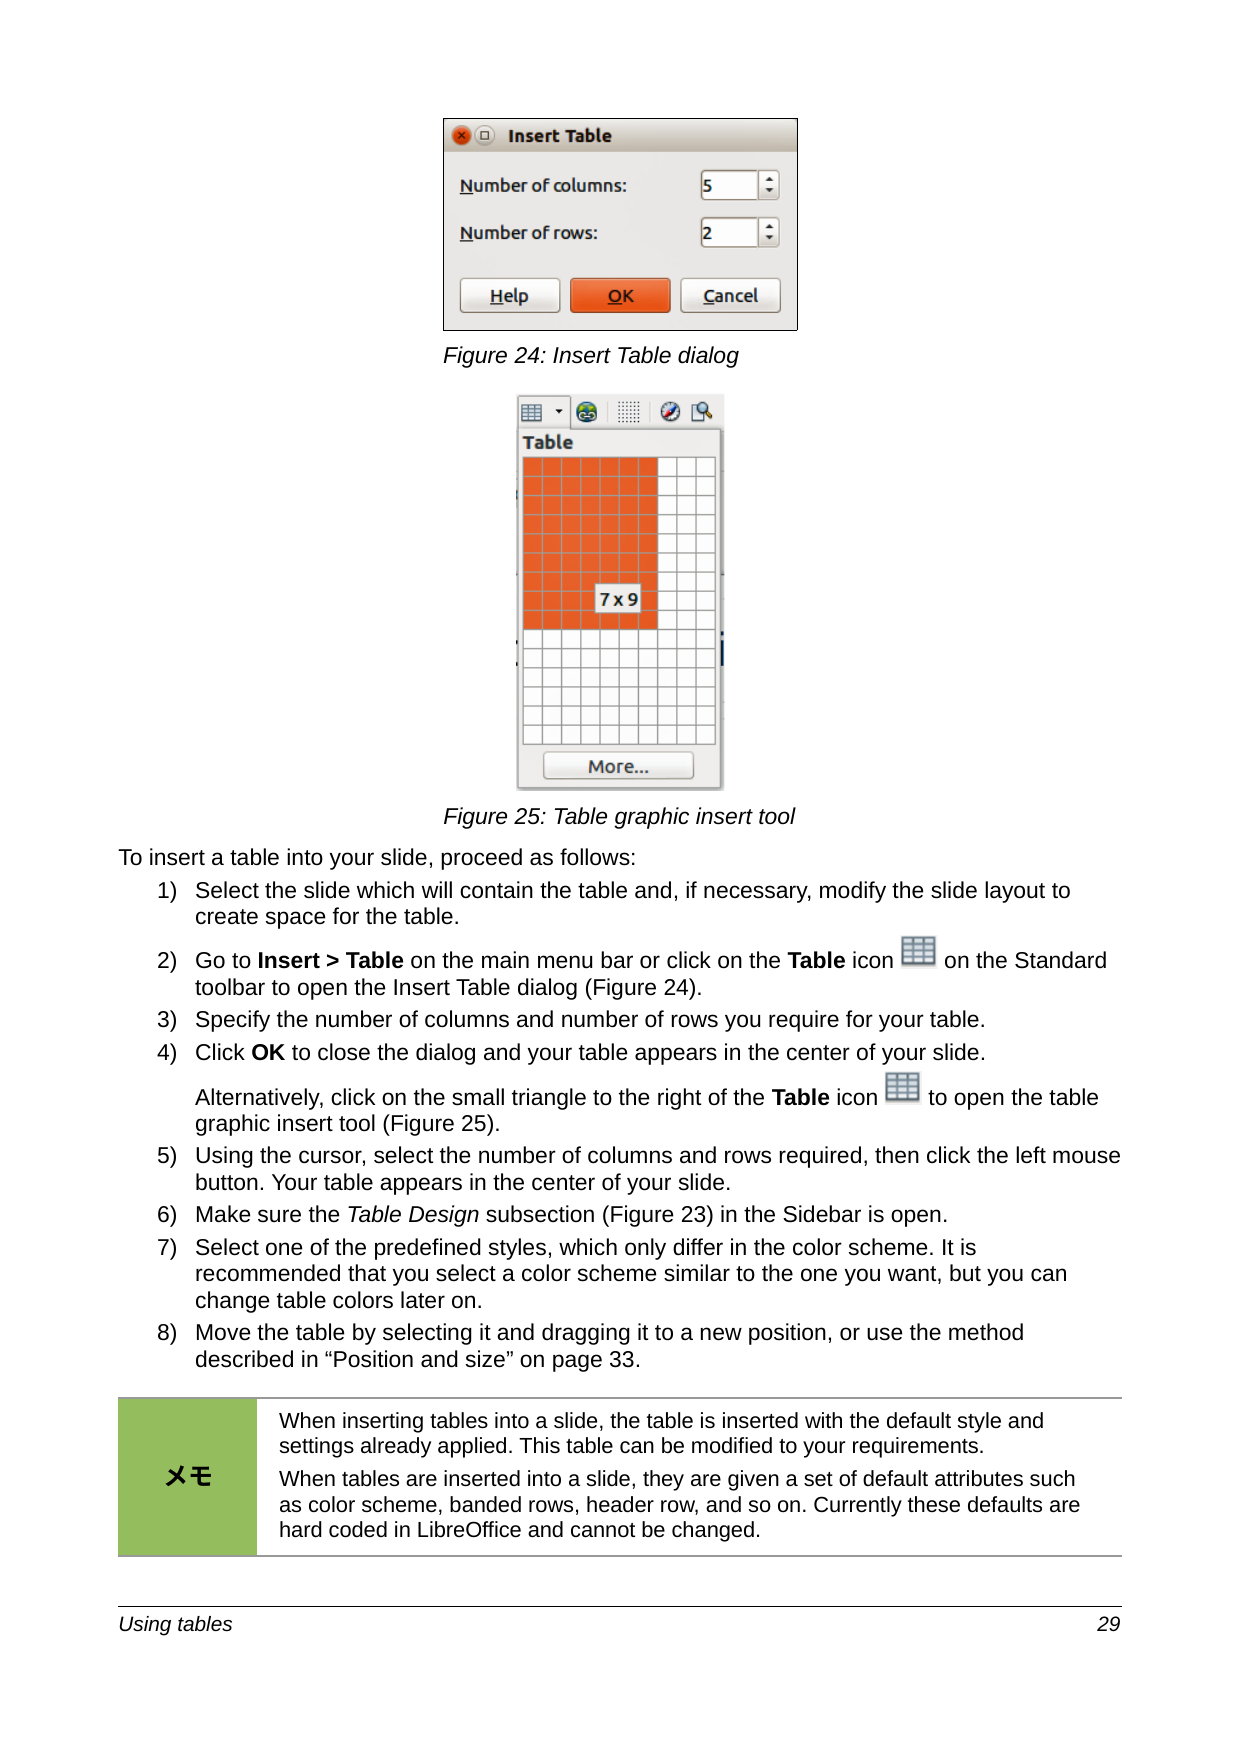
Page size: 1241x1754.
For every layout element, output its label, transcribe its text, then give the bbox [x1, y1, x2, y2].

list Make sure the Table Design subsection (Figure 23) in the Sidebar is open. [177, 1201, 1122, 1228]
list To insert a table into your slide, proceed as follows: [118, 844, 1122, 870]
picture [900, 935, 938, 969]
list Select one of the predefined styles, which only differ in the color scheme. It is recommended that you select a color scheme similar to the one you want, but you can change table colors later on. [177, 1234, 1122, 1313]
list Move the table by selecting it and dragging it to a new position, or use the method described in “Position and size” on page 33. [177, 1319, 1122, 1372]
table_header When inserting tables into a slide, the table is inserted with the default style and settings already applied. This table can be modified to your requirements. When tables are inserted into a slide, they are given a set of default attributes such as color scheme, banded rows, header row, and so on. Currently these defaults are hard coded in LibreOffice and cannot be changed. [258, 1399, 1122, 1555]
picture [516, 393, 725, 791]
list Using the cursor, select the number of columns and rows required, then click the left mouse button. Your table appears in the center of your slide. [177, 1142, 1122, 1195]
picture [444, 119, 797, 330]
list Go to Insert > Table on the main menu bar or click on the Table icon on the Standard toolbar to open the Insert Table dialog (Figure 24). [177, 936, 1122, 1000]
text Figure 24: Insert Table dialog [443, 342, 797, 368]
list Click OK to close the dialog and your table appears in the center of your slide. [177, 1039, 1122, 1065]
table_header メモ [118, 1399, 257, 1555]
list Specify the number of columns and number of rows you require for your table. [177, 1006, 1122, 1033]
list Alternatively, click on the small triangle to the right of the Table icon to open the table graphic insert tool (Figure 25). [195, 1072, 1122, 1136]
picture [884, 1071, 922, 1105]
text Figure 25: Table graphic insert tool [431, 803, 809, 829]
list Select the slide which will contain the table and, if necessary, modify the slide layout to create space for the table. [177, 877, 1122, 929]
